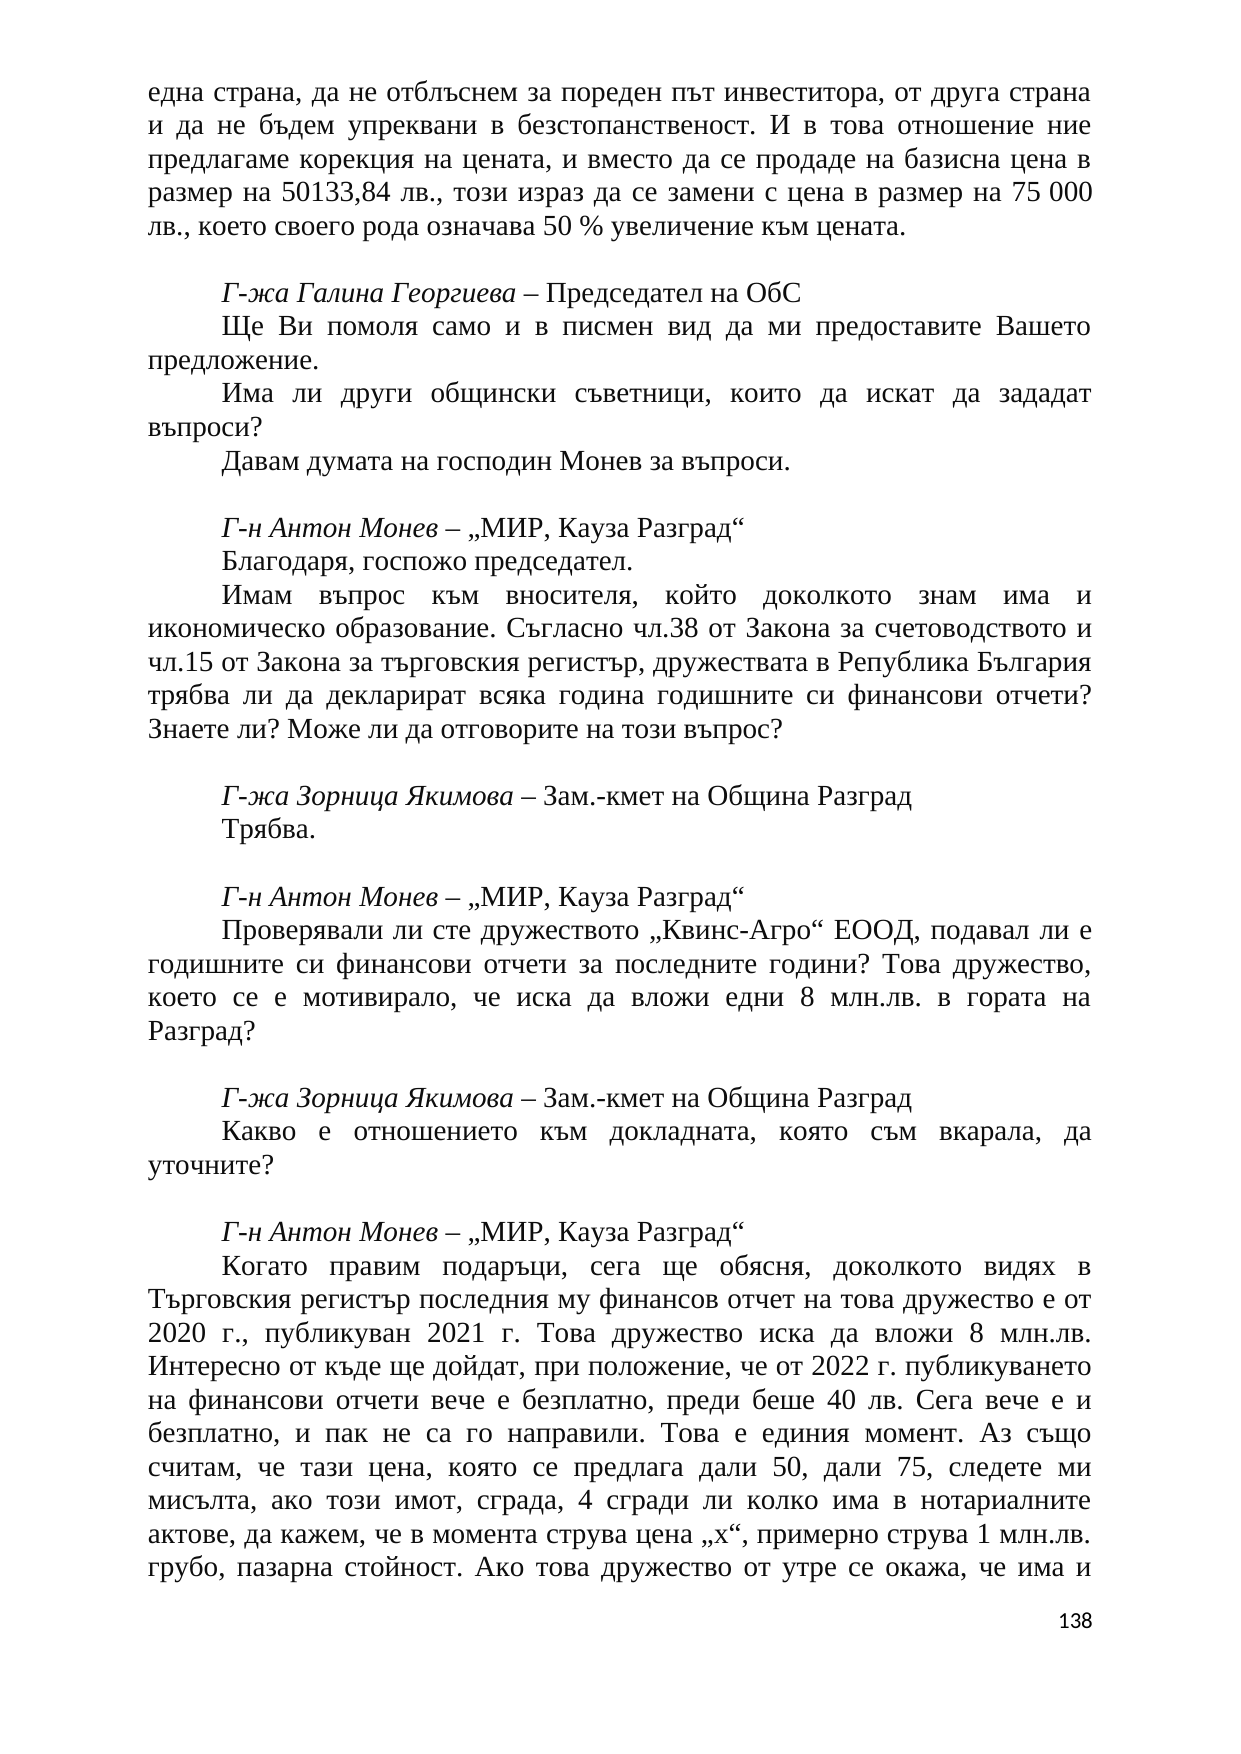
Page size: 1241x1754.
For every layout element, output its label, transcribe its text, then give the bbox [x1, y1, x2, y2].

text Когато правим подаръци, сега ще обясня, доколкото видях в Търговския регистър последния му финансов отчет на това дружество е от 2020 г., публикуван 2021 г. Това дружество иска да вложи 8 млн.лв. Интересно от къде ще дойдат, при положение, че от 2022 г. публикуването на финансови отчети вече е безплатно, преди беше 40 лв. Сега вече е и безплатно, и пак не са го направили. Това е единия момент. Аз също считам, че тази цена, която се предлага дали 50, дали 75, следете ми мисълта, ако този имот, сграда, 4 сгради ли колко има в нотариалните актове, да кажем, че в момента струва цена „х“, примерно струва 1 млн.лв. грубо, пазарна стойност. Ако това дружество от утре се окажа, че има и [148, 1248, 1093, 1583]
text Г-н Антон Монев – „МИР, Кауза Разград“ [148, 510, 1093, 543]
text Г-н Антон Монев – „МИР, Кауза Разград“ [148, 879, 1093, 912]
text Давам думата на господин Монев за въпроси. [148, 443, 1093, 476]
text Проверявали ли сте дружеството „Квинс-Агро“ ЕООД, подавал ли е годишните си финансови отчети за последните години? Това дружество, което се е мотивирало, че иска да вложи едни 8 млн.лв. в гората на Разград? [148, 912, 1093, 1046]
text Ще Ви помоля само и в писмен вид да ми предоставите Вашето предложение. [148, 308, 1093, 376]
text Има ли други общински съветници, които да искат да зададат въпроси? [148, 376, 1093, 443]
text Трябва. [148, 812, 1093, 845]
text една страна, да не отблъснем за пореден път инвеститора, от друга страна и да не бъдем упреквани в безстопанственост. И в това отношение ние предлагаме корекция на цената, и вместо да се продаде на базисна цена в размер на 50133,84 лв., този израз да се замени с цена в размер на 75 000 лв., което своего рода означава 50 % увеличение към цената. [148, 74, 1093, 241]
text Имам въпрос към вносителя, който доколкото знам има и икономическо образование. Съгласно чл.38 от Закона за счетоводството и чл.15 от Закона за търговския регистър, дружествата в Република България трябва ли да декларират всяка година годишните си финансови отчети? Знаете ли? Може ли да отговорите на този въпрос? [148, 577, 1093, 744]
text Г-жа Зорница Якимова – Зам.-кмет на Община Разград [148, 1080, 1093, 1113]
text Г-жа Зорница Якимова – Зам.-кмет на Община Разград [148, 778, 1093, 812]
text Г-жа Галина Георгиева – Председател на ОбС [148, 275, 1093, 308]
text Какво е отношението към докладната, която съм вкарала, да уточните? [148, 1113, 1093, 1181]
text Г-н Антон Монев – „МИР, Кауза Разград“ [148, 1214, 1093, 1248]
text Благодаря, госпожо председател. [148, 543, 1093, 577]
